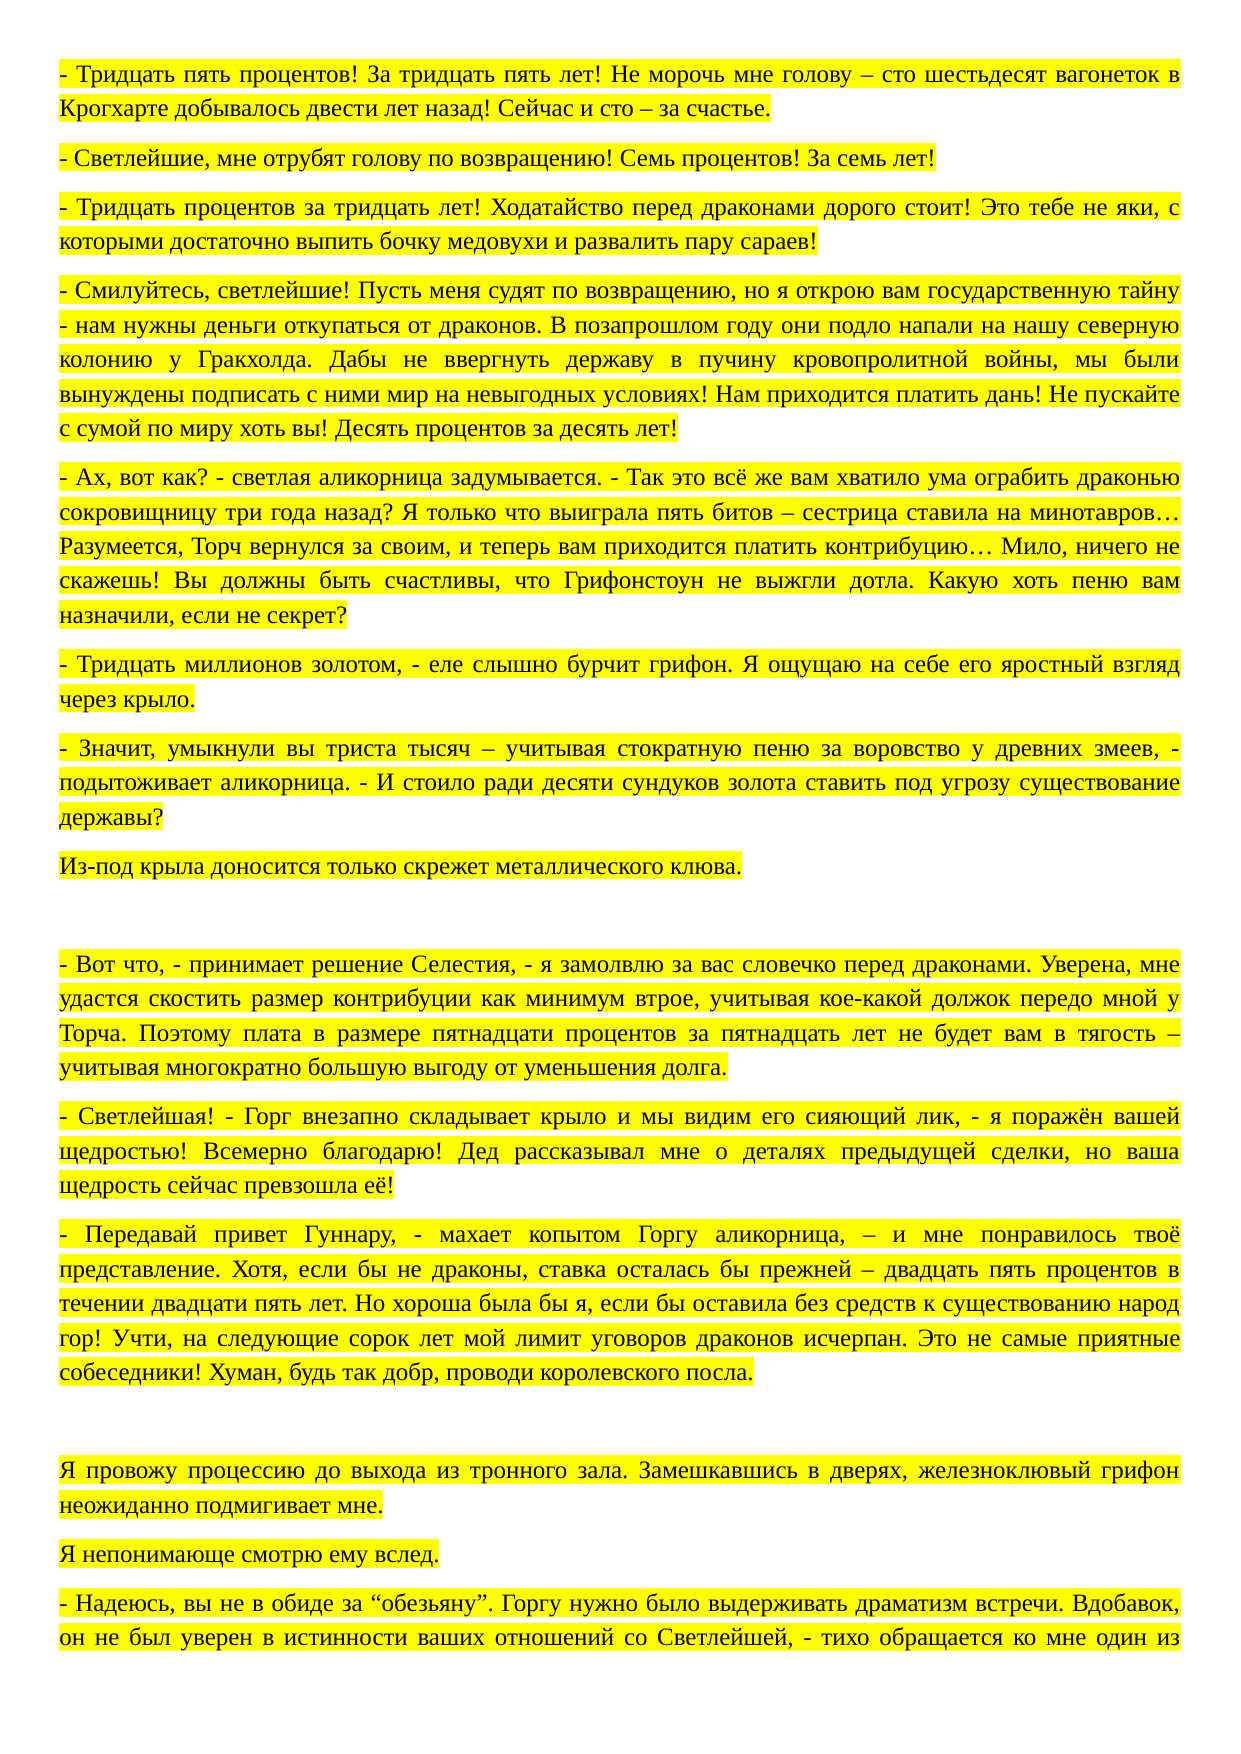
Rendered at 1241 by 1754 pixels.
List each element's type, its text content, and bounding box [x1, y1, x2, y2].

text - Вот что, - принимает решение Селестия, - я замолвлю за вас словечко перед драконами. Уверена, мне удастся скостить размер контрибуции как минимум втрое, учитывая кое-какой должок передо мной у Торча. Поэтому плата в размере пятнадцати процентов за пятнадцать лет не будет вам в тягость – учитывая многократно большую выгоду от уменьшения долга. [59, 949, 1181, 1081]
text - Передавай привет Гуннару, - махает копытом Горгу аликорница, – и мне понравилось твоё представление. Хотя, если бы не драконы, ставка осталась бы прежней – двадцать пять процентов в течении двадцати пять лет. Но хороша была бы я, если бы оставила без средств к существованию народ гор! Учти, на следующие сорок лет мой лимит уговоров драконов исчерпан. Это не самые приятные собеседники! Хуман, будь так добр, проводи королевского посла. [59, 1219, 1181, 1386]
text - Значит, умыкнули вы триста тысяч – учитывая стократную пеню за воровство у древних змеев, - подытоживает аликорница. - И стоило ради десяти сундуков золота ставить под угрозу существование державы? [59, 733, 1181, 830]
text - Тридцать миллионов золотом, - еле слышно бурчит грифон. Я ощущаю на себе его яростный взгляд через крыло. [59, 649, 1181, 712]
text Я непонимающе смотрю ему вслед. [59, 1539, 1181, 1568]
text Я провожу процессию до выхода из тронного зала. Замешкавшись в дверях, железноклювый грифон неожиданно подмигивает мне. [59, 1455, 1181, 1519]
text - Тридцать пять процентов! За тридцать пять лет! Не морочь мне голову – сто шестьдесят вагонеток в Крогхарте добывалось двести лет назад! Сейчас и сто – за счастье. [59, 59, 1181, 122]
text - Надеюсь, вы не в обиде за “обезьяну”. Горгу нужно было выдерживать драматизм встречи. Вдобавок, он не был уверен в истинности ваших отношений со Светлейшей, - тихо обращается ко мне один из [59, 1588, 1181, 1651]
text - Светлейшие, мне отрубят голову по возвращению! Семь процентов! За семь лет! [59, 143, 1181, 171]
text - Тридцать процентов за тридцать лет! Ходатайство перед драконами дорого стоит! Это тебе не яки, с которыми достаточно выпить бочку медовухи и развалить пару сараев! [59, 192, 1181, 255]
text - Светлейшая! - Горг внезапно складывает крыло и мы видим его сияющий лик, - я поражён вашей щедростью! Всемерно благодарю! Дед рассказывал мне о деталях предыдущей сделки, но ваша щедрость сейчас превзошла её! [59, 1101, 1181, 1199]
text - Смилуйтесь, светлейшие! Пусть меня судят по возвращению, но я открою вам государственную тайну - нам нужны деньги откупаться от драконов. В позапрошлом году они подло напали на нашу северную колонию у Гракхолда. Дабы не ввергнуть державу в пучину кровопролитной войны, мы были вынуждены подписать с ними мир на невыгодных условиях! Нам приходится платить дань! Не пускайте с сумой по миру хоть вы! Десять процентов за десять лет! [59, 275, 1181, 442]
text Из-под крыла доносится только скрежет металлического клюва. [59, 851, 1181, 879]
text - Ах, вот как? - светлая аликорница задумывается. - Так это всё же вам хватило ума ограбить драконью сокровищницу три года назад? Я только что выиграла пять битов – сестрица ставила на минотавров… Разумеется, Торч вернулся за своим, и теперь вам приходится платить контрибуцию… Мило, ничего не скажешь! Вы должны быть счастливы, что Грифонстоун не выжгли дотла. Какую хоть пеню вам назначили, если не секрет? [59, 462, 1181, 629]
